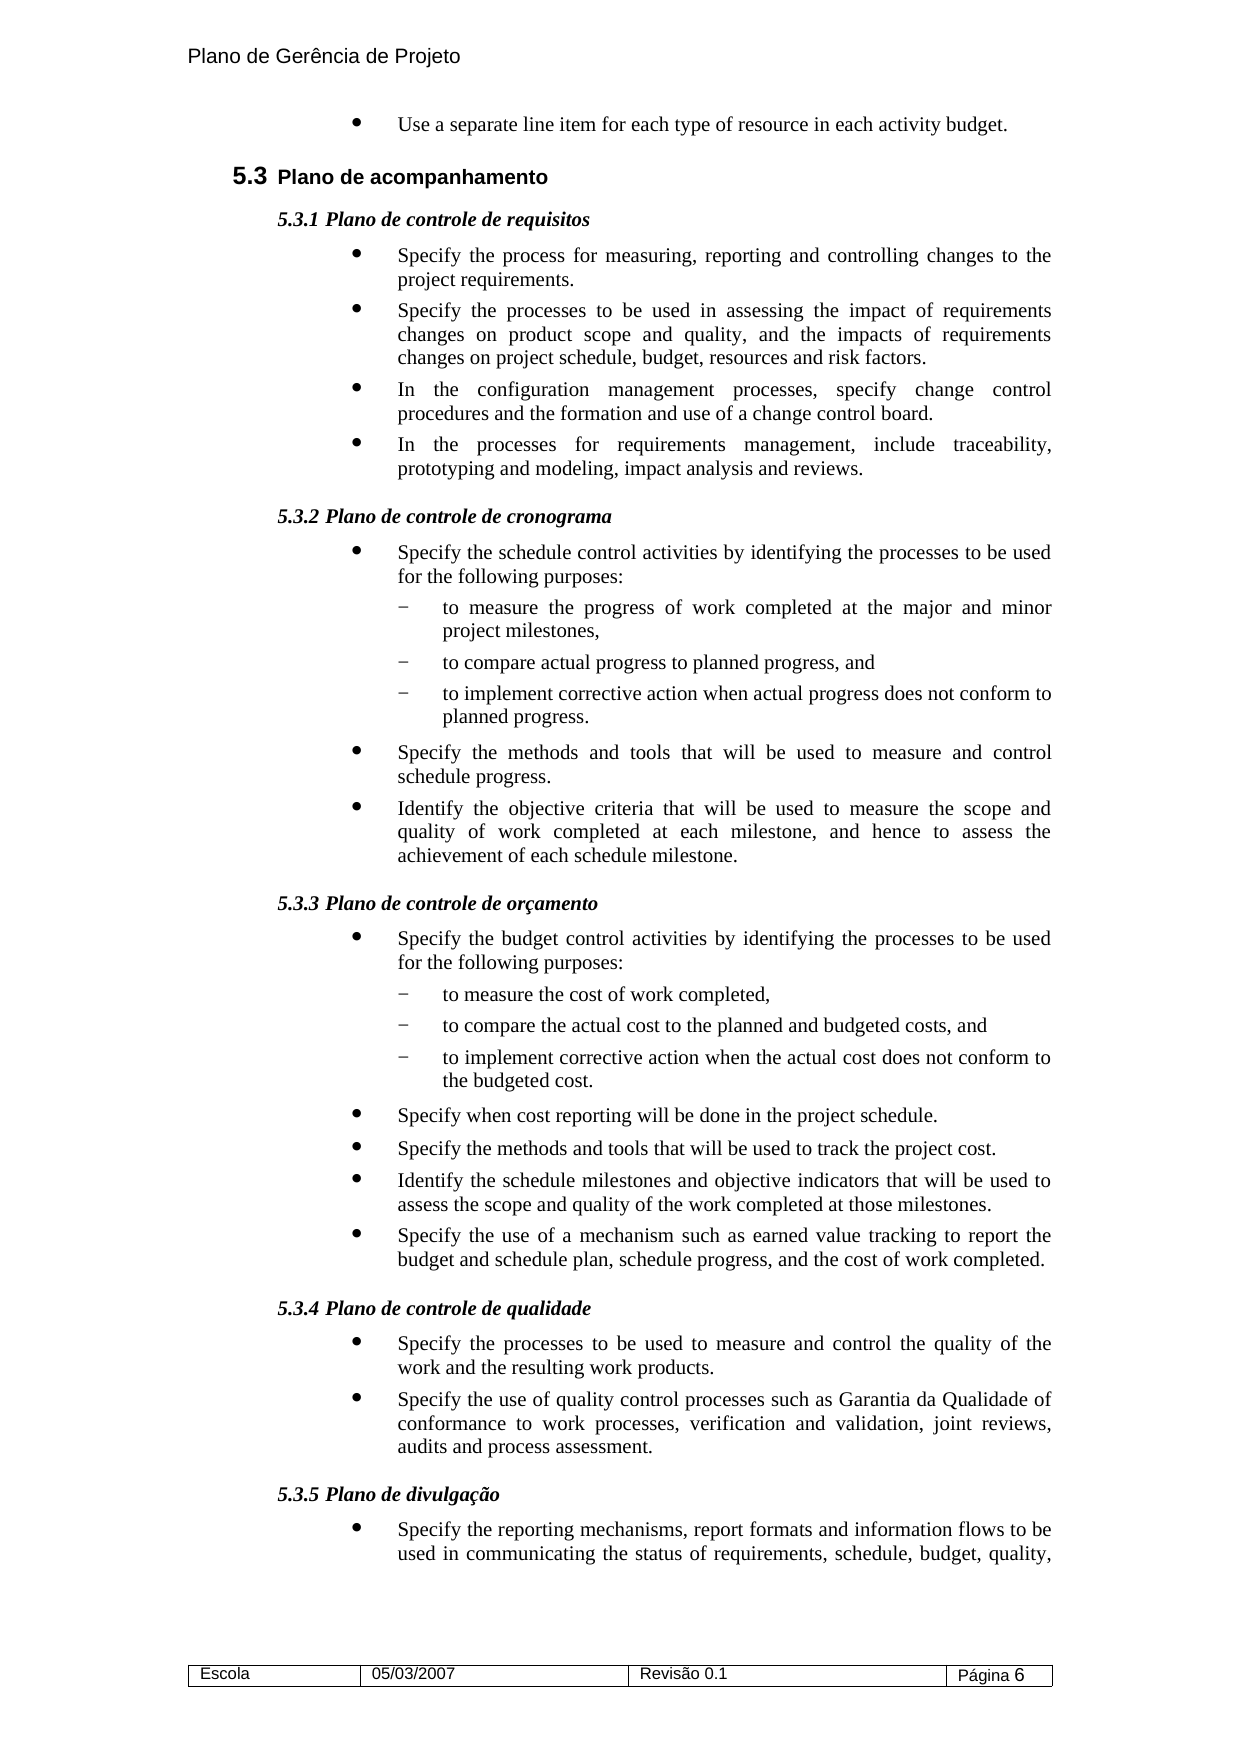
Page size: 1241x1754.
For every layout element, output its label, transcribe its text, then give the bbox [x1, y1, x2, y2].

list Specify the budget control activities by identifying the processes to be used for the following purposes: [352, 927, 1053, 974]
list Identify the objective criteria that will be used to measure the scope and quality of work completed at each milestone, and hence to assess the achievement of each schedule milestone. [352, 796, 1053, 867]
subtitle Plano de controle de orçamento [277, 892, 1053, 915]
subtitle Plano de controle de requisitos [277, 208, 1053, 231]
list Specify the use of quality control processes such as Garantia da Qualidade of conformance to work processes, verification and validation, joint reviews, audits and process assessment. [352, 1387, 1053, 1458]
list Specify the reporting mechanisms, report formats and information flows to be used in communicating the status of requirements, schedule, budget, quality, [352, 1518, 1053, 1565]
list In the processes for requirements management, include traceability, prototyping and modeling, impact analysis and reviews. [352, 433, 1053, 480]
subtitle Plano de controle de qualidade [277, 1296, 1053, 1319]
subtitle Plano de controle de cronograma [277, 505, 1053, 528]
list Specify the use of a mechanism such as earned value tracking to report the budget and schedule plan, schedule progress, and the cost of work completed. [352, 1224, 1053, 1271]
list to measure the cost of work completed, [397, 983, 1053, 1006]
subtitle Plano de acompanhamento [232, 161, 1053, 189]
subtitle Plano de divulgação [277, 1483, 1053, 1506]
list Specify the processes to be used in assessing the impact of requirements changes on product scope and quality, and the impacts of requirements changes on project schedule, budget, resources and risk factors. [352, 299, 1053, 369]
list Specify the schedule control activities by identifying the processes to be used for the following purposes: [352, 541, 1053, 588]
list Specify the process for measuring, reporting and controlling changes to the project requirements. [352, 244, 1053, 291]
list to measure the progress of work completed at the major and minor project milestones, [397, 596, 1053, 642]
list to implement corrective action when the actual cost does not conform to the budgeted cost. [397, 1046, 1053, 1092]
list Specify the methods and tools that will be used to measure and control schedule progress. [352, 741, 1053, 788]
list to implement corrective action when actual progress does not conform to planned progress. [397, 682, 1053, 728]
list to compare actual progress to planned progress, and [397, 651, 1053, 674]
list to compare the actual cost to the planned and budgeted costs, and [397, 1014, 1053, 1037]
list Specify the processes to be used to measure and control the quality of the work and the resulting work products. [352, 1332, 1053, 1379]
list Identify the schedule milestones and objective indicators that will be used to assess the scope and quality of the work completed at those milestones. [352, 1169, 1053, 1216]
list Specify the methods and tools that will be used to track the project cost. [352, 1137, 1053, 1161]
list In the configuration management processes, specify change control procedures and the formation and use of a change control board. [352, 378, 1053, 425]
list Specify when cost reporting will be done in the project schedule. [352, 1104, 1053, 1128]
list Use a separate line item for each type of resource in each activity budget. [352, 112, 1053, 136]
